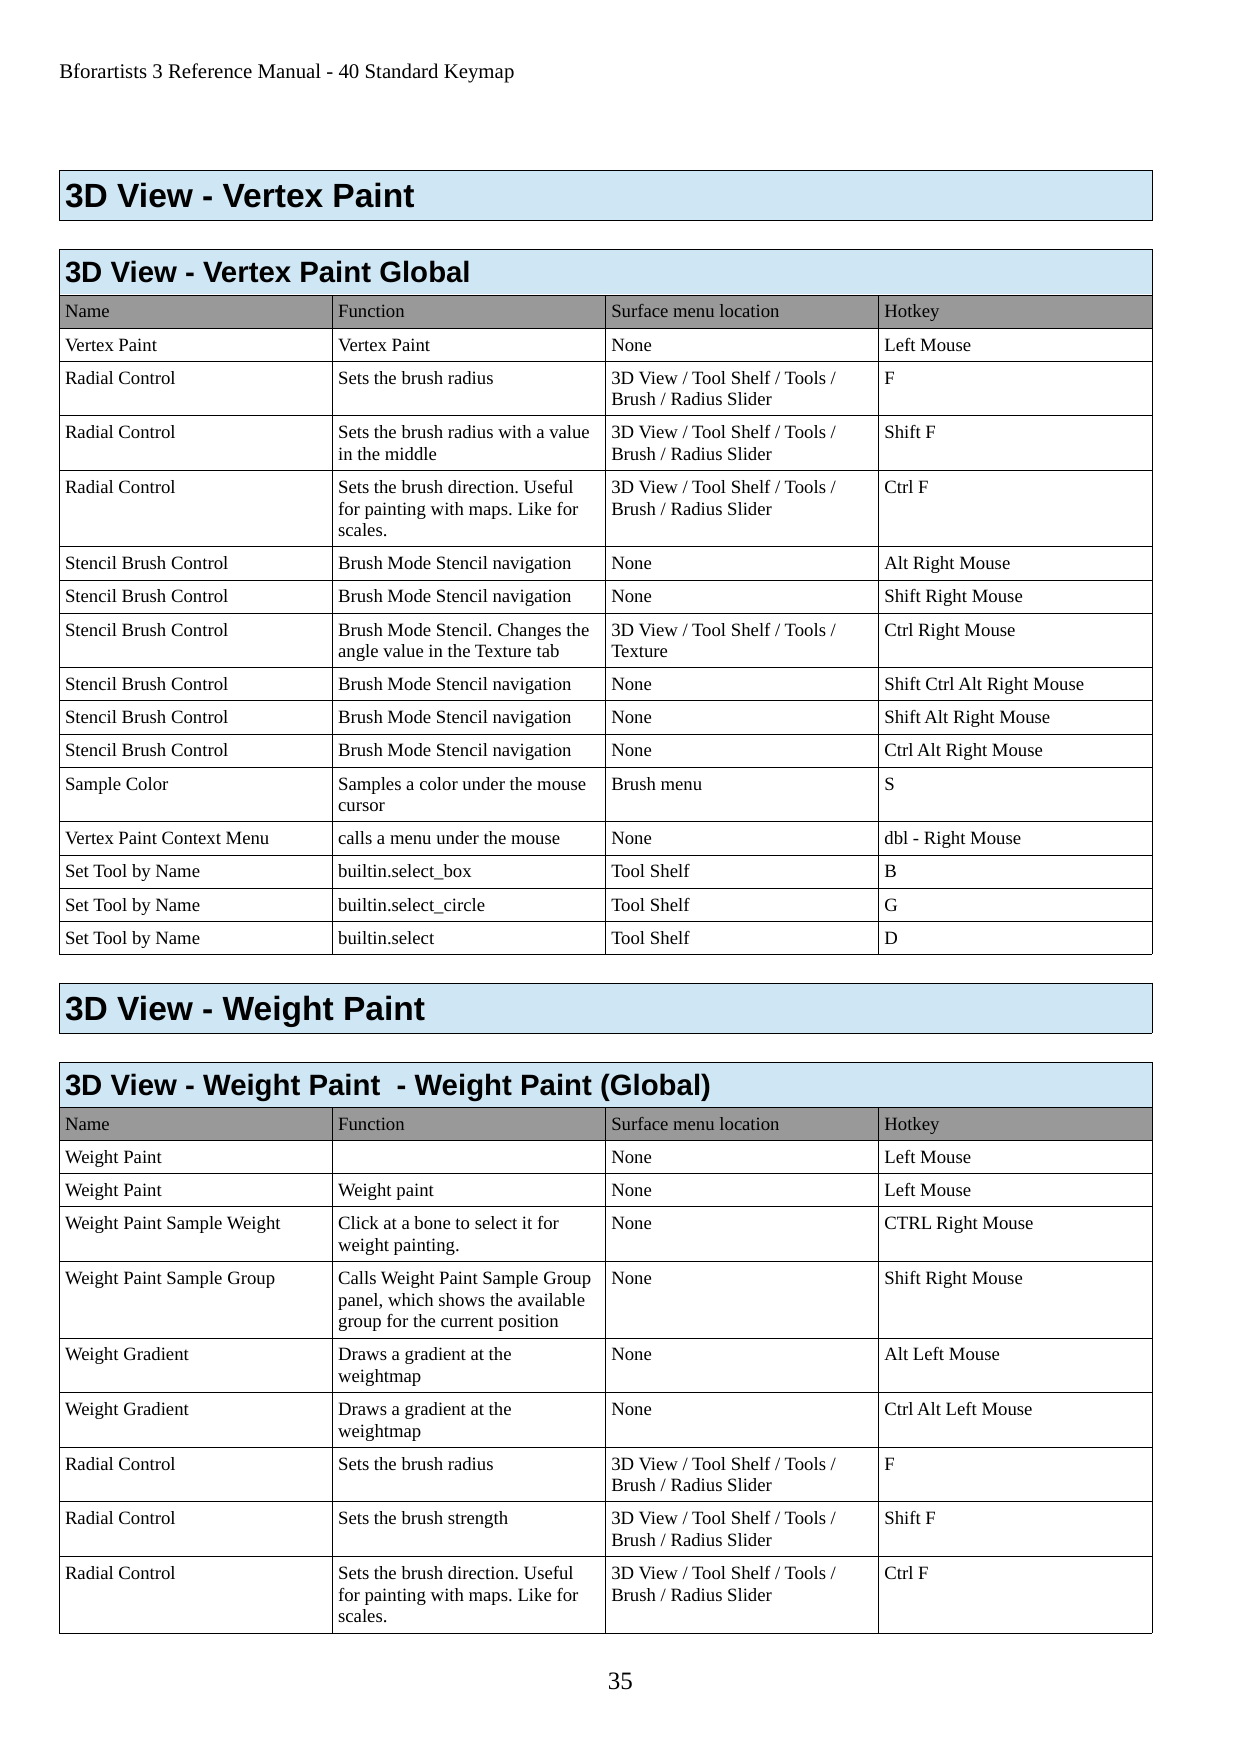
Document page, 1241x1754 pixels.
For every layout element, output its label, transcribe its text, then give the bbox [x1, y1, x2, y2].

table_cell Sets the brush radius [333, 1448, 605, 1501]
table_cell Draws a gradient at the weightmap [333, 1339, 605, 1392]
table_cell Shift Alt Right Mouse [879, 701, 1152, 733]
table_cell Vertex Paint Context Menu [60, 822, 332, 854]
table_cell Weight Gradient [60, 1339, 332, 1392]
table_cell Hotkey [879, 296, 1152, 328]
table_cell Draws a gradient at the weightmap [333, 1393, 605, 1447]
table_cell None [606, 581, 878, 613]
table_cell Brush Mode Stencil navigation [333, 668, 605, 700]
table_cell Alt Left Mouse [879, 1339, 1152, 1392]
table_cell Hotkey [879, 1108, 1152, 1140]
table_cell Sets the brush direction. Useful for painting with maps. Like for scales. [333, 1557, 605, 1632]
table_cell Set Tool by Name [60, 856, 332, 888]
table_cell Function [333, 1108, 605, 1140]
table_header 3D View - Vertex Paint [60, 171, 1152, 220]
table_cell Radial Control [60, 471, 332, 546]
table_cell Sets the brush strength [333, 1502, 605, 1556]
table_cell None [606, 1174, 878, 1206]
table_cell Left Mouse [879, 329, 1152, 361]
table_cell Weight Paint Sample Weight [60, 1207, 332, 1261]
table_cell D [879, 922, 1152, 954]
table_cell Radial Control [60, 416, 332, 470]
table_cell Calls Weight Paint Sample Group panel, which shows the available group for the current position [333, 1262, 605, 1337]
table_cell CTRL Right Mouse [879, 1207, 1152, 1261]
table_cell None [606, 701, 878, 733]
table_cell None [606, 329, 878, 361]
table_cell Radial Control [60, 362, 332, 415]
table_header 3D View - Vertex Paint Global [60, 250, 1152, 294]
table_cell None [606, 1141, 878, 1173]
table_cell B [879, 856, 1152, 888]
table_cell Stencil Brush Control [60, 668, 332, 700]
table_cell None [606, 1393, 878, 1447]
table_cell Stencil Brush Control [60, 701, 332, 733]
table_cell None [606, 822, 878, 854]
table_cell Stencil Brush Control [60, 547, 332, 579]
table_cell Set Tool by Name [60, 922, 332, 954]
table_cell Stencil Brush Control [60, 735, 332, 767]
table_cell Radial Control [60, 1557, 332, 1632]
table_cell [333, 1141, 605, 1173]
table_cell Weight Paint [60, 1174, 332, 1206]
table_cell 3D View / Tool Shelf / Tools / Brush / Radius Slider [606, 471, 878, 546]
table_cell Surface menu location [606, 1108, 878, 1140]
table_cell Function [333, 296, 605, 328]
table_cell calls a menu under the mouse [333, 822, 605, 854]
table_cell Left Mouse [879, 1174, 1152, 1206]
table_cell None [606, 1339, 878, 1392]
table_cell F [879, 362, 1152, 415]
table_cell Weight Gradient [60, 1393, 332, 1447]
table_cell G [879, 889, 1152, 921]
table_cell 3D View / Tool Shelf / Tools / Texture [606, 614, 878, 667]
table_cell Left Mouse [879, 1141, 1152, 1173]
table_cell 3D View / Tool Shelf / Tools / Brush / Radius Slider [606, 1557, 878, 1632]
table_cell Tool Shelf [606, 856, 878, 888]
table_cell Sets the brush radius [333, 362, 605, 415]
table_cell None [606, 735, 878, 767]
table_cell Shift Right Mouse [879, 1262, 1152, 1337]
table_cell 3D View / Tool Shelf / Tools / Brush / Radius Slider [606, 362, 878, 415]
table_cell Tool Shelf [606, 889, 878, 921]
table_cell None [606, 1262, 878, 1337]
table_cell 3D View / Tool Shelf / Tools / Brush / Radius Slider [606, 416, 878, 470]
table_cell Stencil Brush Control [60, 614, 332, 667]
table_cell S [879, 768, 1152, 821]
table_cell Shift Ctrl Alt Right Mouse [879, 668, 1152, 700]
table_cell Brush Mode Stencil. Changes the angle value in the Texture tab [333, 614, 605, 667]
table_cell Tool Shelf [606, 922, 878, 954]
table_cell builtin.select_circle [333, 889, 605, 921]
table_cell Brush menu [606, 768, 878, 821]
table_cell dbl - Right Mouse [879, 822, 1152, 854]
table_cell Name [60, 296, 332, 328]
table_cell Sets the brush radius with a value in the middle [333, 416, 605, 470]
table_cell Brush Mode Stencil navigation [333, 701, 605, 733]
table_cell Set Tool by Name [60, 889, 332, 921]
table_cell None [606, 547, 878, 579]
table_cell 3D View / Tool Shelf / Tools / Brush / Radius Slider [606, 1448, 878, 1501]
table_header 3D View - Weight Paint [60, 984, 1152, 1033]
table_cell Weight Paint Sample Group [60, 1262, 332, 1337]
table_cell Samples a color under the mouse cursor [333, 768, 605, 821]
table_cell Alt Right Mouse [879, 547, 1152, 579]
table_cell F [879, 1448, 1152, 1501]
table_cell Sample Color [60, 768, 332, 821]
table_cell Name [60, 1108, 332, 1140]
table_cell Stencil Brush Control [60, 581, 332, 613]
table_cell builtin.select [333, 922, 605, 954]
table_cell Ctrl F [879, 1557, 1152, 1632]
table_header 3D View - Weight Paint - Weight Paint (Global) [60, 1063, 1152, 1107]
table_cell Ctrl Alt Left Mouse [879, 1393, 1152, 1447]
table_cell Weight paint [333, 1174, 605, 1206]
table_cell Click at a bone to select it for weight painting. [333, 1207, 605, 1261]
table_cell Sets the brush direction. Useful for painting with maps. Like for scales. [333, 471, 605, 546]
table_cell None [606, 668, 878, 700]
table_cell Ctrl Alt Right Mouse [879, 735, 1152, 767]
table_cell Shift F [879, 1502, 1152, 1556]
table_cell None [606, 1207, 878, 1261]
table_cell Radial Control [60, 1448, 332, 1501]
table_cell 3D View / Tool Shelf / Tools / Brush / Radius Slider [606, 1502, 878, 1556]
table_cell Radial Control [60, 1502, 332, 1556]
table_cell Weight Paint [60, 1141, 332, 1173]
table_cell Brush Mode Stencil navigation [333, 581, 605, 613]
table_cell Vertex Paint [60, 329, 332, 361]
table_cell Surface menu location [606, 296, 878, 328]
table_cell Ctrl F [879, 471, 1152, 546]
table_cell Shift F [879, 416, 1152, 470]
table_cell Vertex Paint [333, 329, 605, 361]
table_cell Ctrl Right Mouse [879, 614, 1152, 667]
table_cell Brush Mode Stencil navigation [333, 735, 605, 767]
table_cell Brush Mode Stencil navigation [333, 547, 605, 579]
table_cell builtin.select_box [333, 856, 605, 888]
table_cell Shift Right Mouse [879, 581, 1152, 613]
